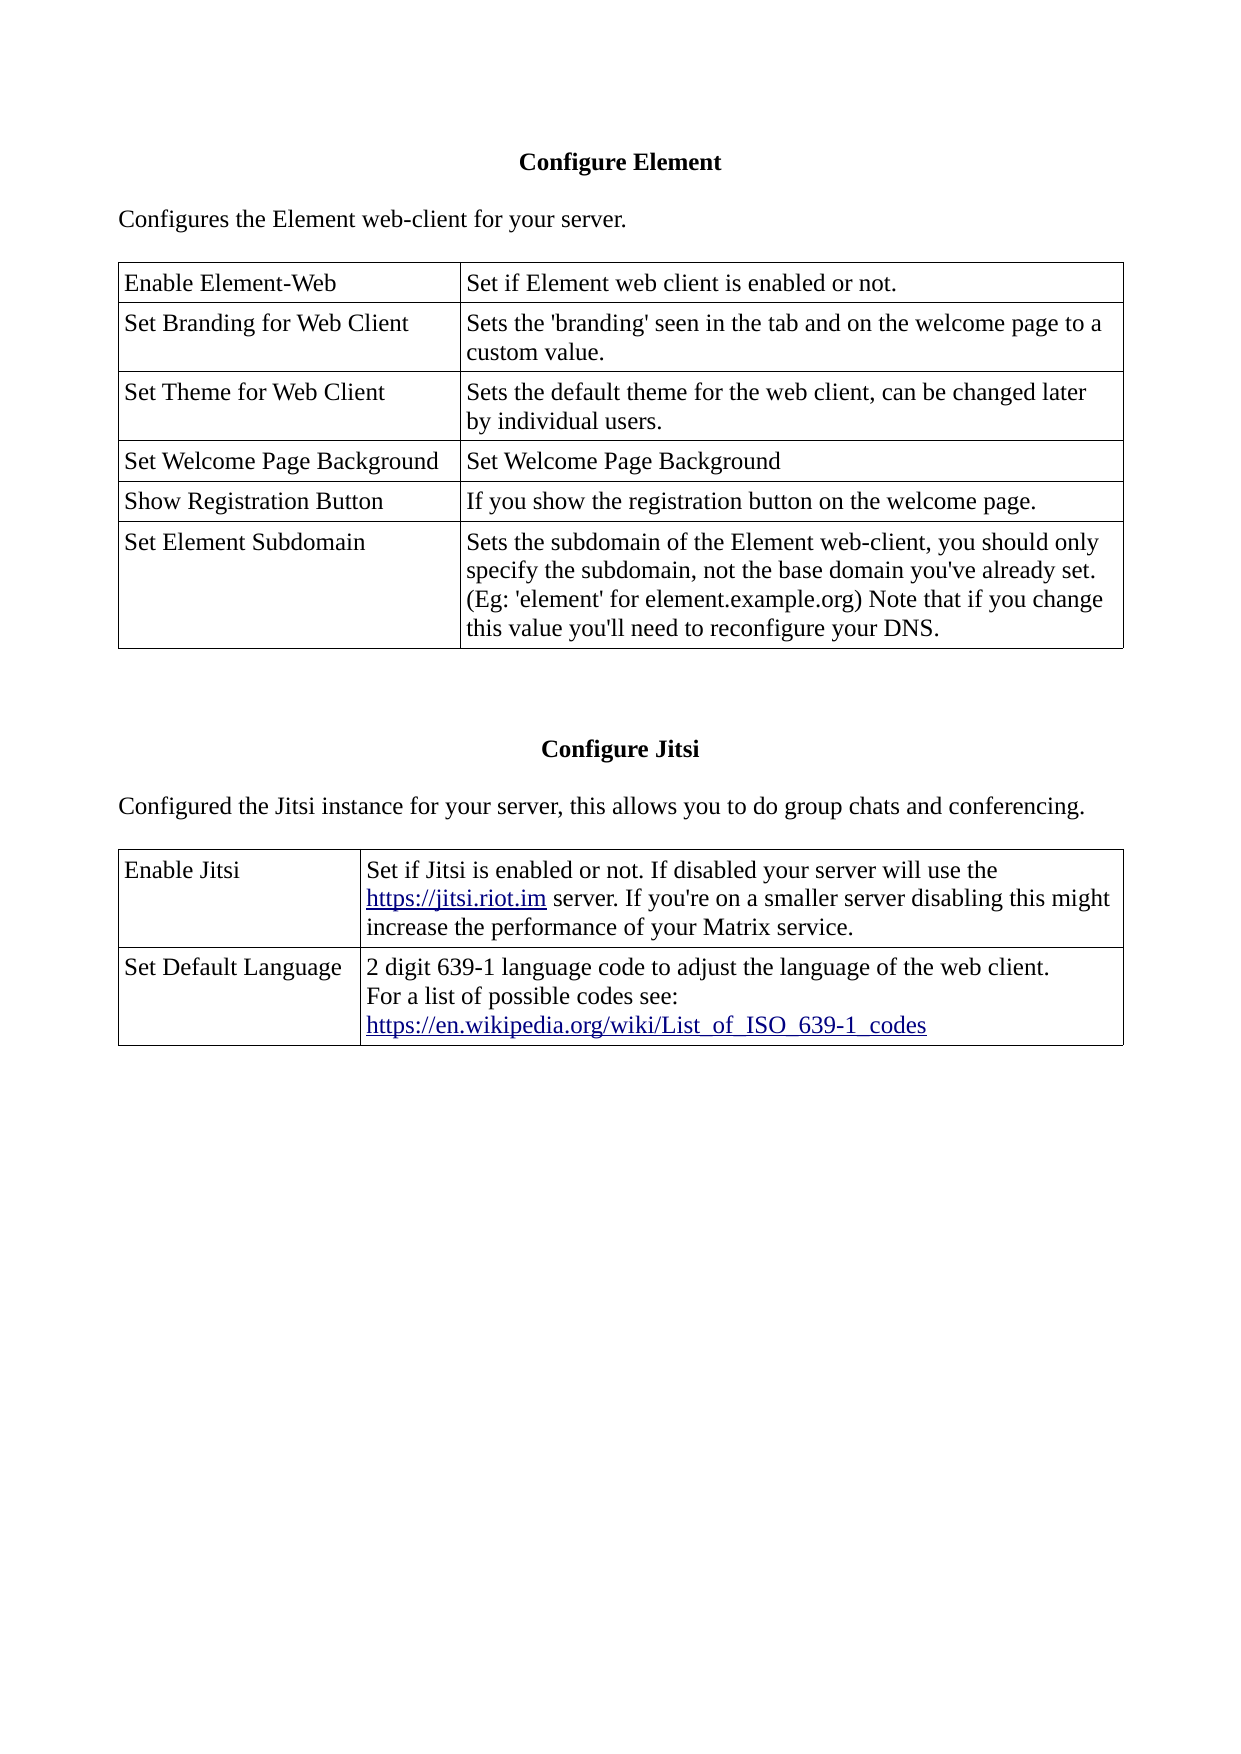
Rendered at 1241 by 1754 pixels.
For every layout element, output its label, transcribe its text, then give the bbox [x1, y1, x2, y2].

table_cell Sets the 'branding' seen in the tab and on the welcome page to a custom value. [461, 303, 1123, 371]
table_cell Show Registration Button [119, 482, 460, 521]
table_header Enable Jitsi [119, 850, 360, 947]
table_cell Set Branding for Web Client [119, 303, 460, 371]
table_cell 2 digit 639-1 language code to adjust the language of the web client. For a list of possible codes see: https://en.wikipedia.org/wiki/List_of_ISO_639-1_codes [361, 948, 1123, 1044]
table_cell Set Default Language [119, 948, 360, 1044]
table_cell Set Theme for Web Client [119, 372, 460, 440]
table_cell Set Welcome Page Background [461, 441, 1123, 481]
table_cell Set Element Subdomain [119, 522, 460, 647]
table_header Set if Element web client is enabled or not. [461, 263, 1123, 302]
text Configured the Jitsi instance for your server, this allows you to do group chats and conferencing. [118, 791, 1122, 820]
table_cell Set Welcome Page Background [119, 441, 460, 481]
table_header Enable Element-Web [119, 263, 460, 302]
table_cell Sets the subdomain of the Element web-client, you should only specify the subdomain, not the base domain you've already set. (Eg: 'element' for element.example.org) Note that if you change this value you'll need to reconfigure your DNS. [461, 522, 1123, 647]
table_header Set if Jitsi is enabled or not. If disabled your server will use the https://jitsi.riot.im server. If you're on a smaller server disabling this might increase the performance of your Matrix service. [361, 850, 1123, 947]
table_cell If you show the registration button on the welcome page. [461, 482, 1123, 521]
text Configures the Element web-client for your server. [118, 204, 1122, 233]
text Configure Jitsi [118, 734, 1122, 763]
text Configure Element [118, 147, 1122, 176]
table_cell Sets the default theme for the web client, can be changed later by individual users. [461, 372, 1123, 440]
